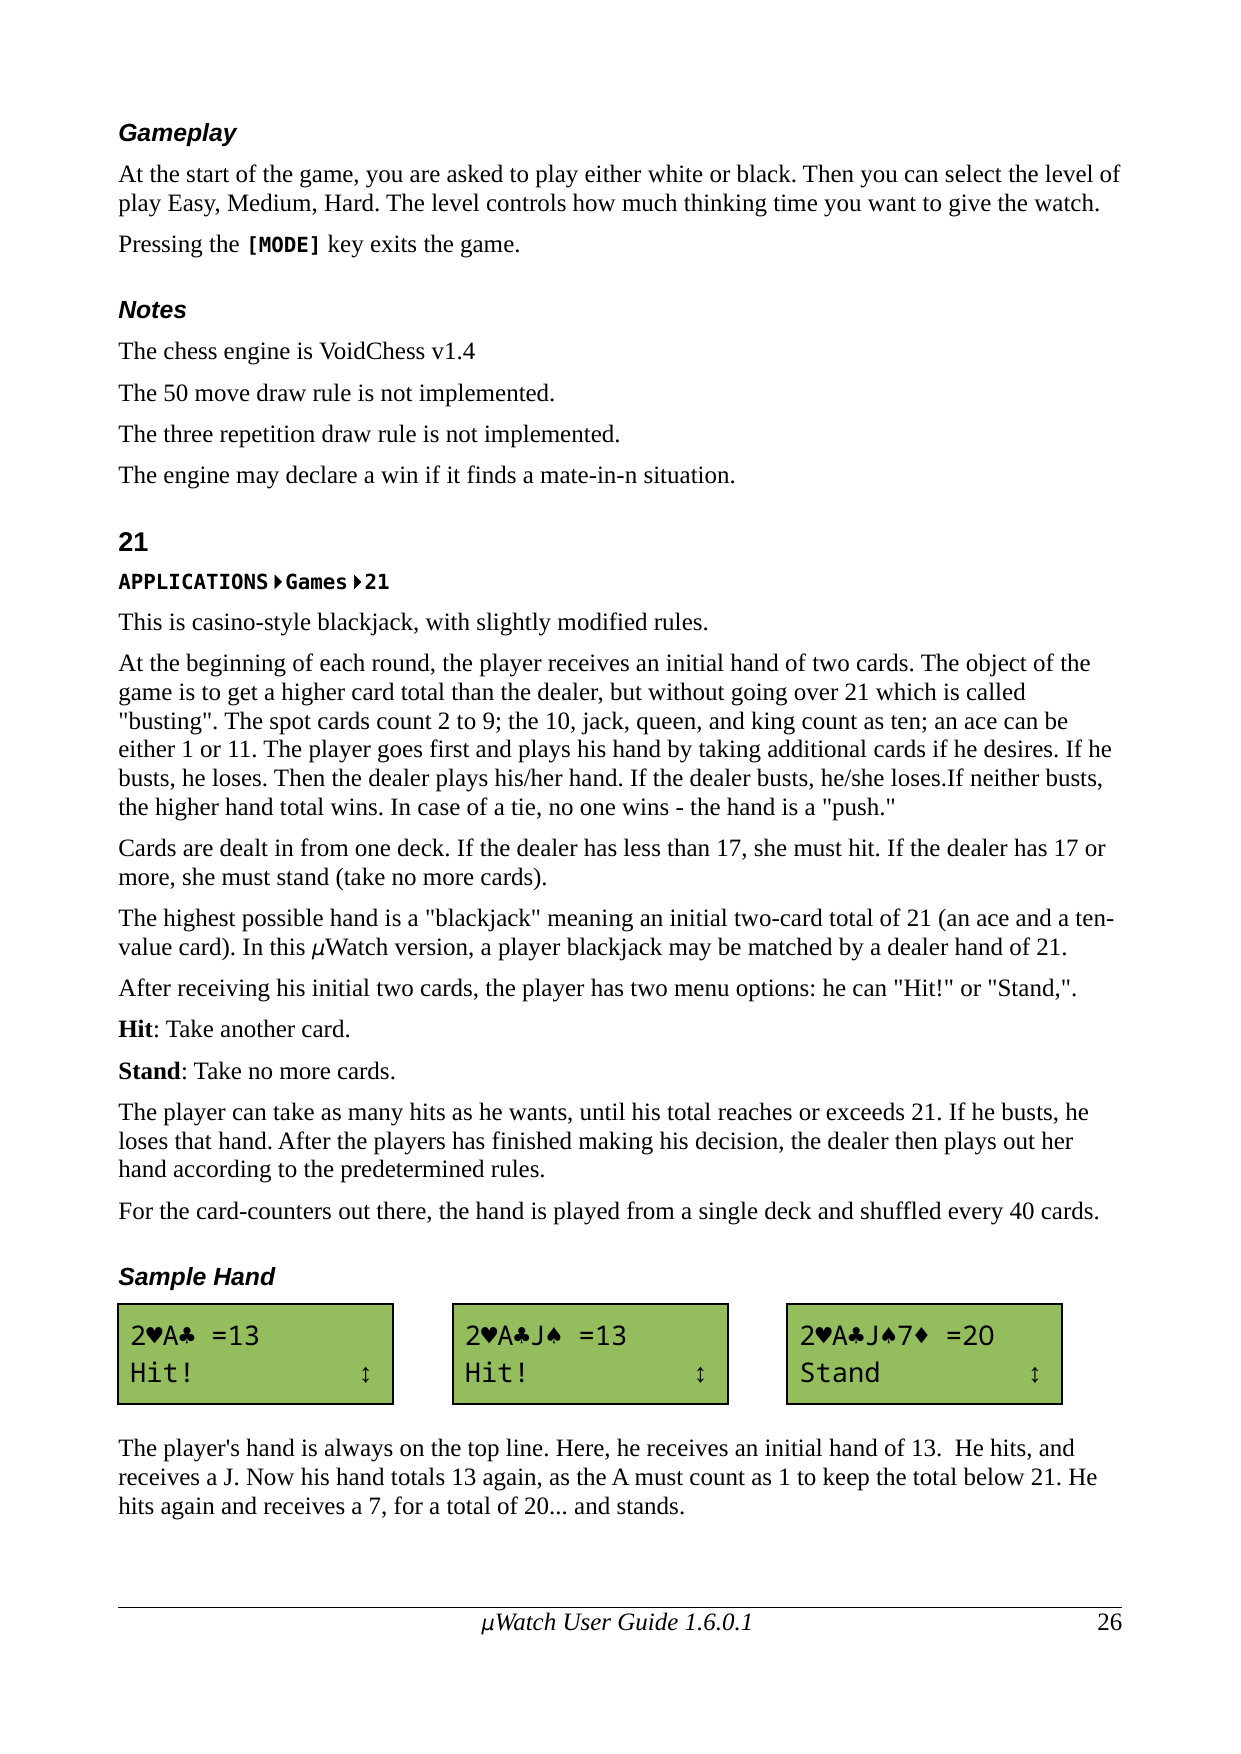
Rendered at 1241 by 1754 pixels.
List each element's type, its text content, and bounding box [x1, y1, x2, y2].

subtitle Sample Hand [118, 1262, 1122, 1291]
text At the start of the game, you are asked to play either white or black. Then you can select the level of play Easy, Medium, Hard. The level controls how much thinking time you want to give the watch. [118, 159, 1122, 217]
text The player can take as many hits as he wants, until his total reaches or exceeds 21. If he busts, he loses that hand. After the players has finished making his decision, the dealer then plays out her hand according to the predetermined rules. [118, 1097, 1122, 1183]
text Stand: Take no more cards. [118, 1056, 1122, 1084]
text Pressing the [MODE] key exits the game. [118, 229, 1122, 258]
text The 50 move draw rule is not implemented. [118, 378, 1122, 406]
table_header 2♥A♣J♠ =13 Hit! ↕ [454, 1305, 727, 1402]
text The chess engine is VoidChess v1.4 [118, 336, 1122, 365]
subtitle 21 [118, 526, 1122, 558]
text After receiving his initial two cards, the player has two menu options: he can "Hit!" or "Stand,". [118, 973, 1122, 1002]
text The engine may declare a win if it finds a mate-in-n situation. [118, 460, 1122, 489]
table_header 2♥A♣J♠7♦ =2O Stand ↕ [788, 1305, 1061, 1402]
subtitle Notes [118, 295, 1122, 324]
text Hit: Take another card. [118, 1014, 1122, 1043]
text At the beginning of each round, the player receives an initial hand of two cards. The object of the game is to get a higher card total than the dealer, but without going over 21 which is called "busting". The spot cards count 2 to 9; the 10, jack, queen, and king count as ten; an ace can be either 1 or 11. The player goes first and plays his hand by taking additional cards if he desires. If he busts, he loses. Then the dealer plays his/her hand. If the dealer busts, he/she loses.If neither busts, the higher hand total wins. In case of a tie, no one wins - the hand is a "push." [118, 648, 1122, 821]
text For the card-counters out there, the hand is played from a single deck and shuffled every 40 cards. [118, 1196, 1122, 1224]
text Cards are dealt in from one deck. If the dealer has less than 17, she must hit. If the dealer has 17 or more, she must stand (take no more cards). [118, 833, 1122, 891]
text The three repetition draw rule is not implemented. [118, 419, 1122, 448]
text The highest possible hand is a "blackjack" meaning an initial two-card total of 21 (an ace and a ten-value card). In this μWatch version, a player blackjack may be matched by a dealer hand of 21. [118, 903, 1122, 961]
text This is casino-style blackjack, with slightly modified rules. [118, 607, 1122, 636]
text The player's hand is always on the top line. Here, he receives an initial hand of 13. He hits, and receives a J. Now his hand totals 13 again, as the A must count as 1 to keep the total below 21. He hits again and receives a 7, for a total of 20... and stands. [118, 1433, 1122, 1519]
text APPLICATIONSGames21 [118, 570, 1122, 594]
subtitle Gameplay [118, 118, 1122, 147]
table_header 2♥A♣ =13 Hit! ↕ [119, 1305, 392, 1402]
